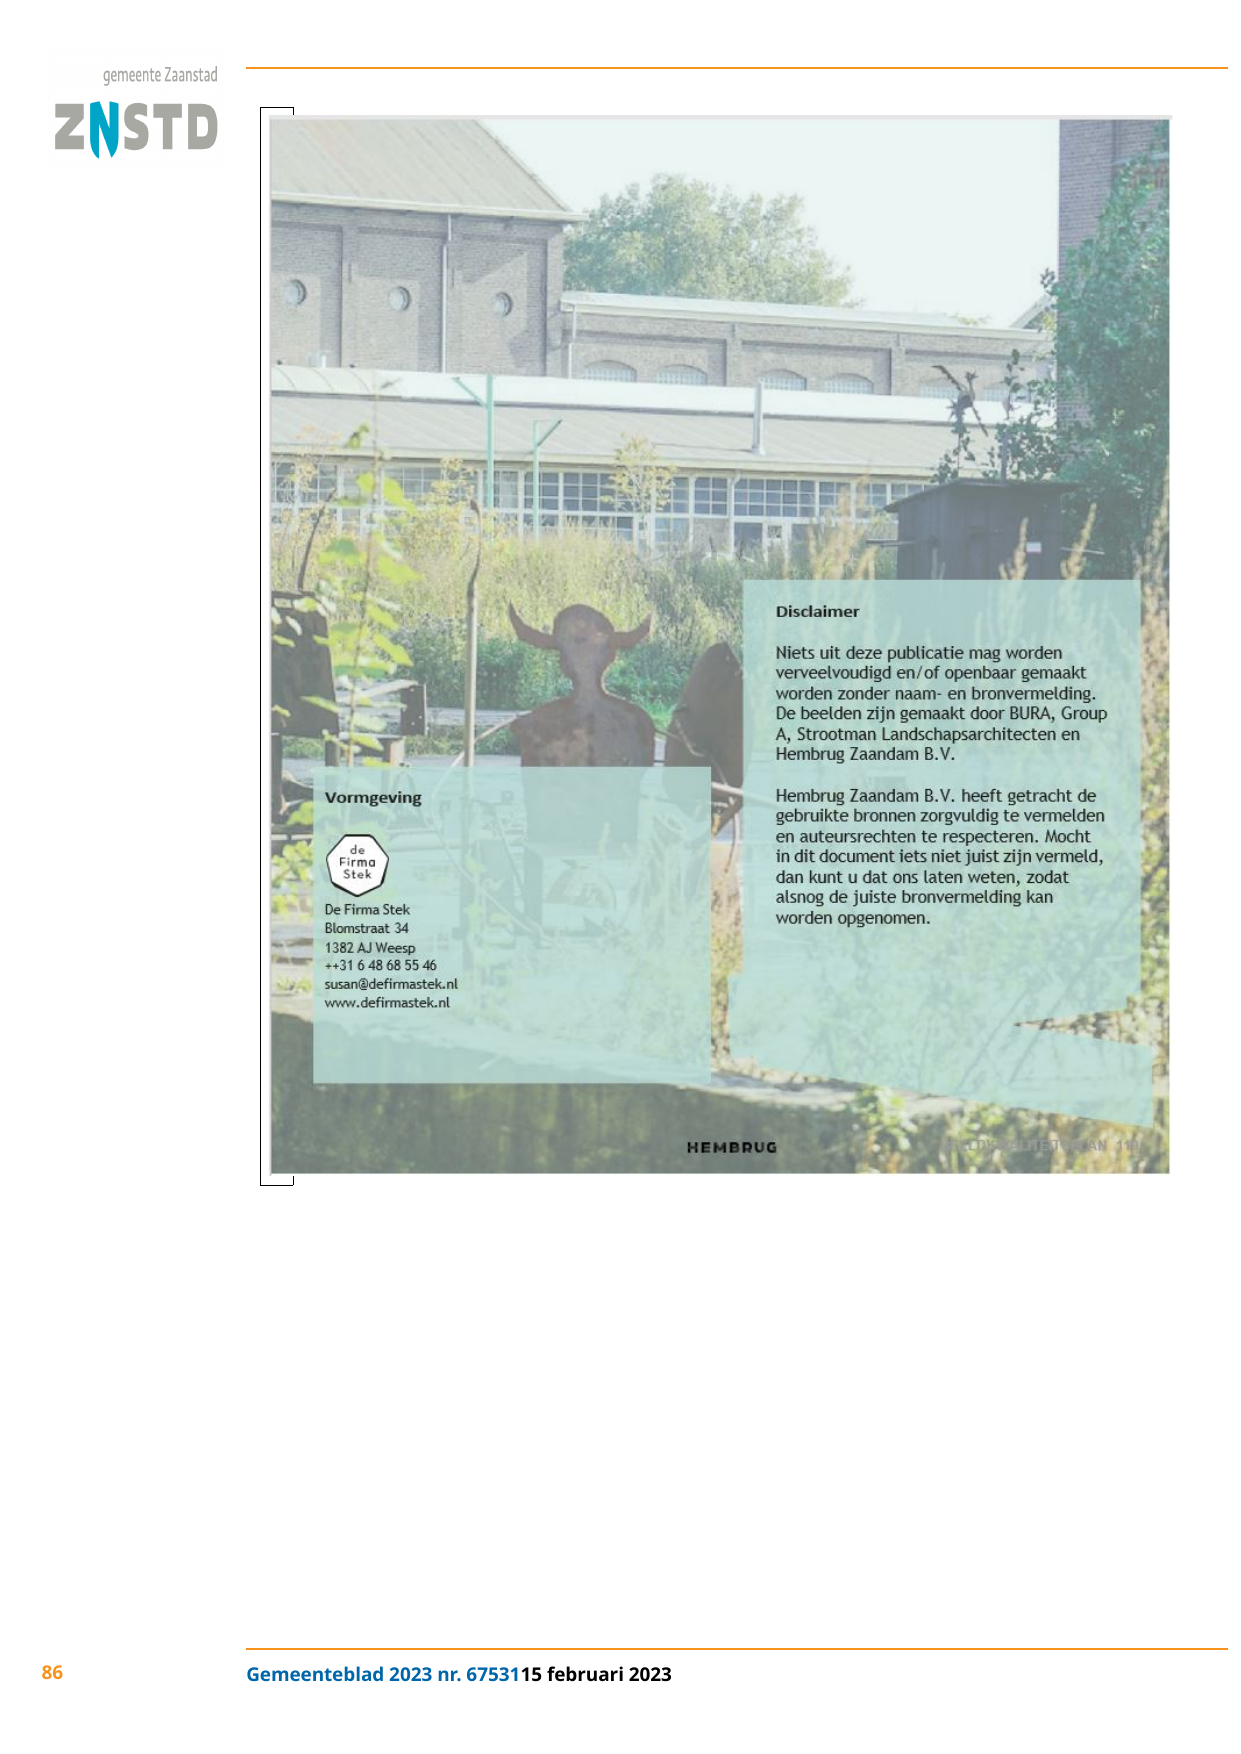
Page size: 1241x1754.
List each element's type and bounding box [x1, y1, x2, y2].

picture [41, 47, 231, 172]
picture [268, 115, 1173, 1176]
